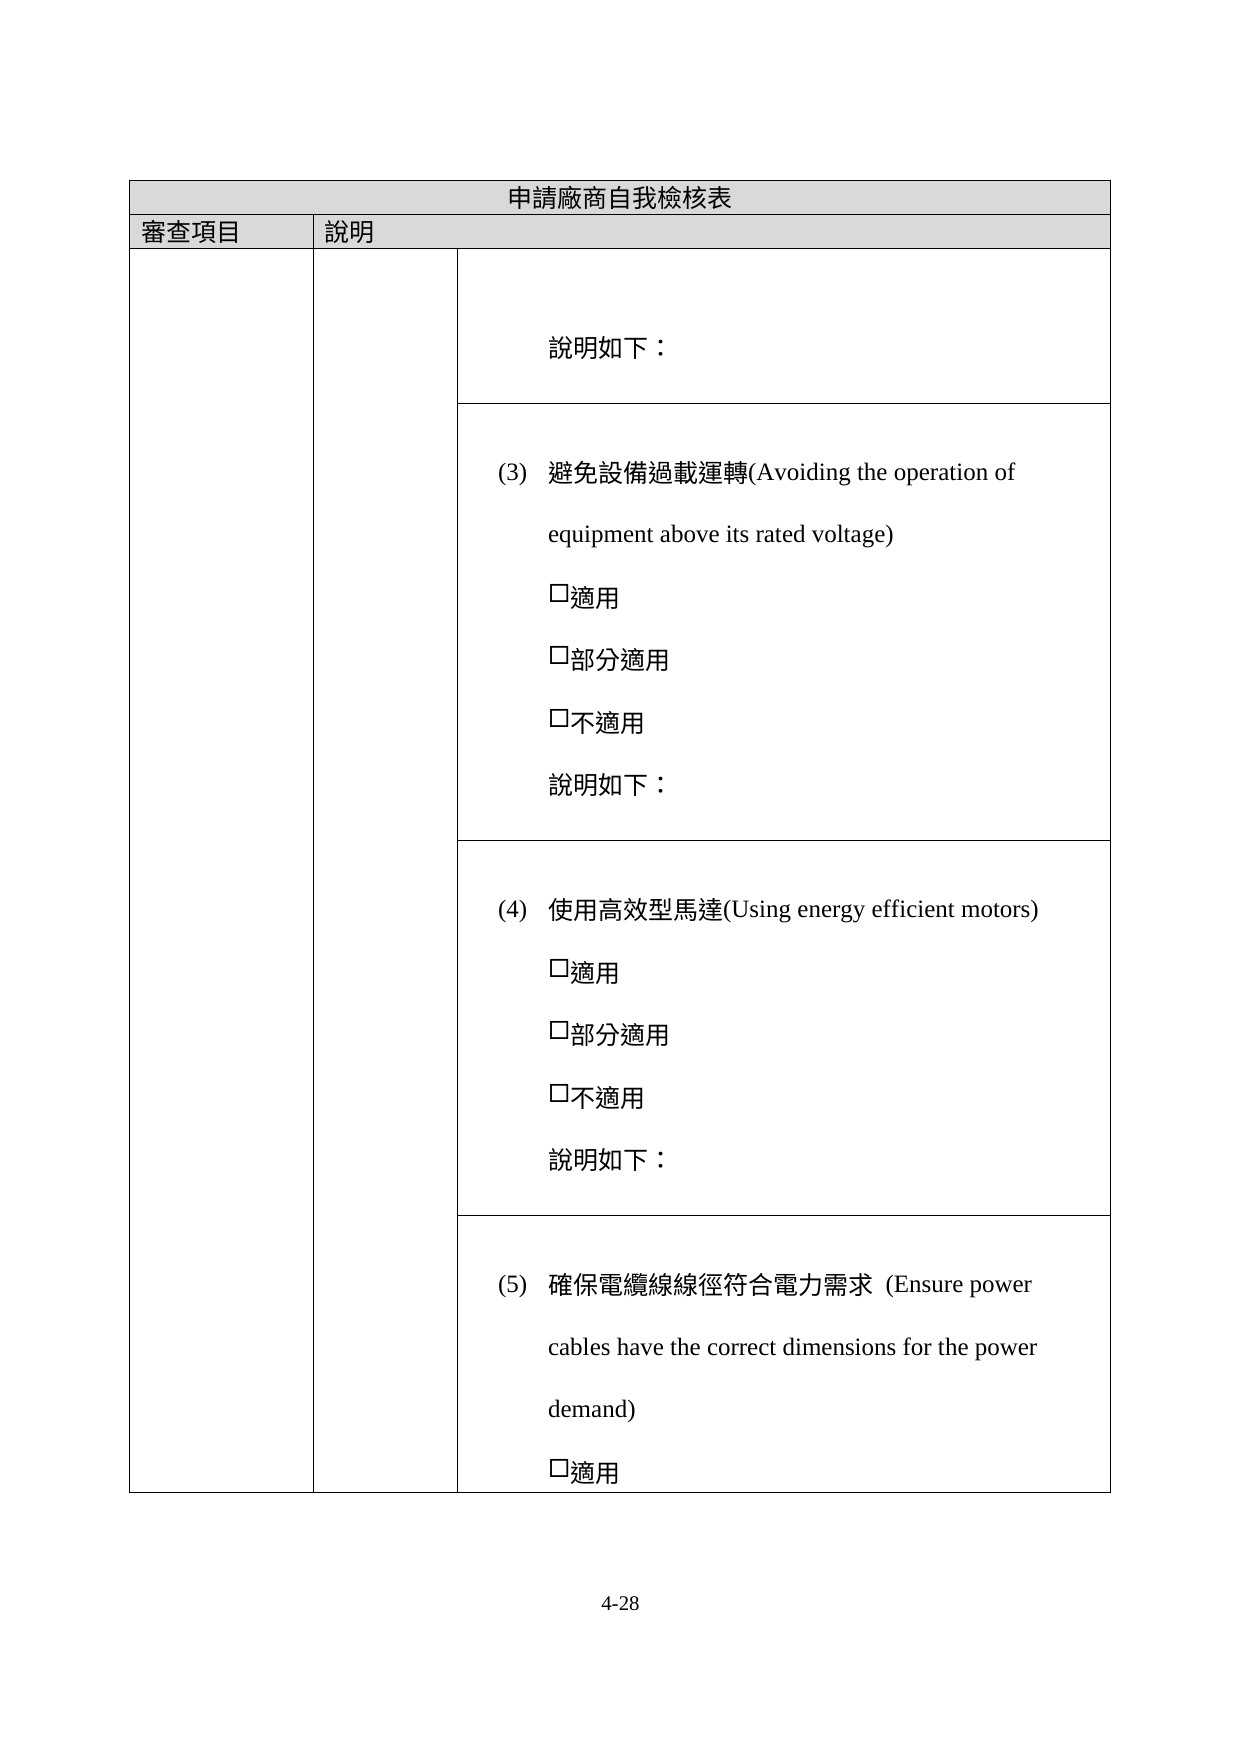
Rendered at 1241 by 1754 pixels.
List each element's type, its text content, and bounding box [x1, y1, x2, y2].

table_cell 避免設備過載運轉(Avoiding the operation of equipment above its rated voltage) 適用 部分適用 不適用 說明如下： [458, 404, 1110, 840]
table_cell 說明 [314, 215, 1110, 248]
table_cell 確保電纜線線徑符合電力需求 (Ensure power cables have the correct dimensions for the power demand) 適用 [458, 1216, 1110, 1492]
table_cell [314, 249, 457, 1492]
table_cell 審查項目 [130, 215, 313, 248]
table_cell 說明如下： [458, 249, 1110, 402]
table_cell [130, 249, 313, 1492]
table_header 申請廠商自我檢核表 [130, 181, 1110, 214]
table_cell 使用高效型馬達(Using energy efficient motors) 適用 部分適用 不適用 說明如下： [458, 841, 1110, 1215]
